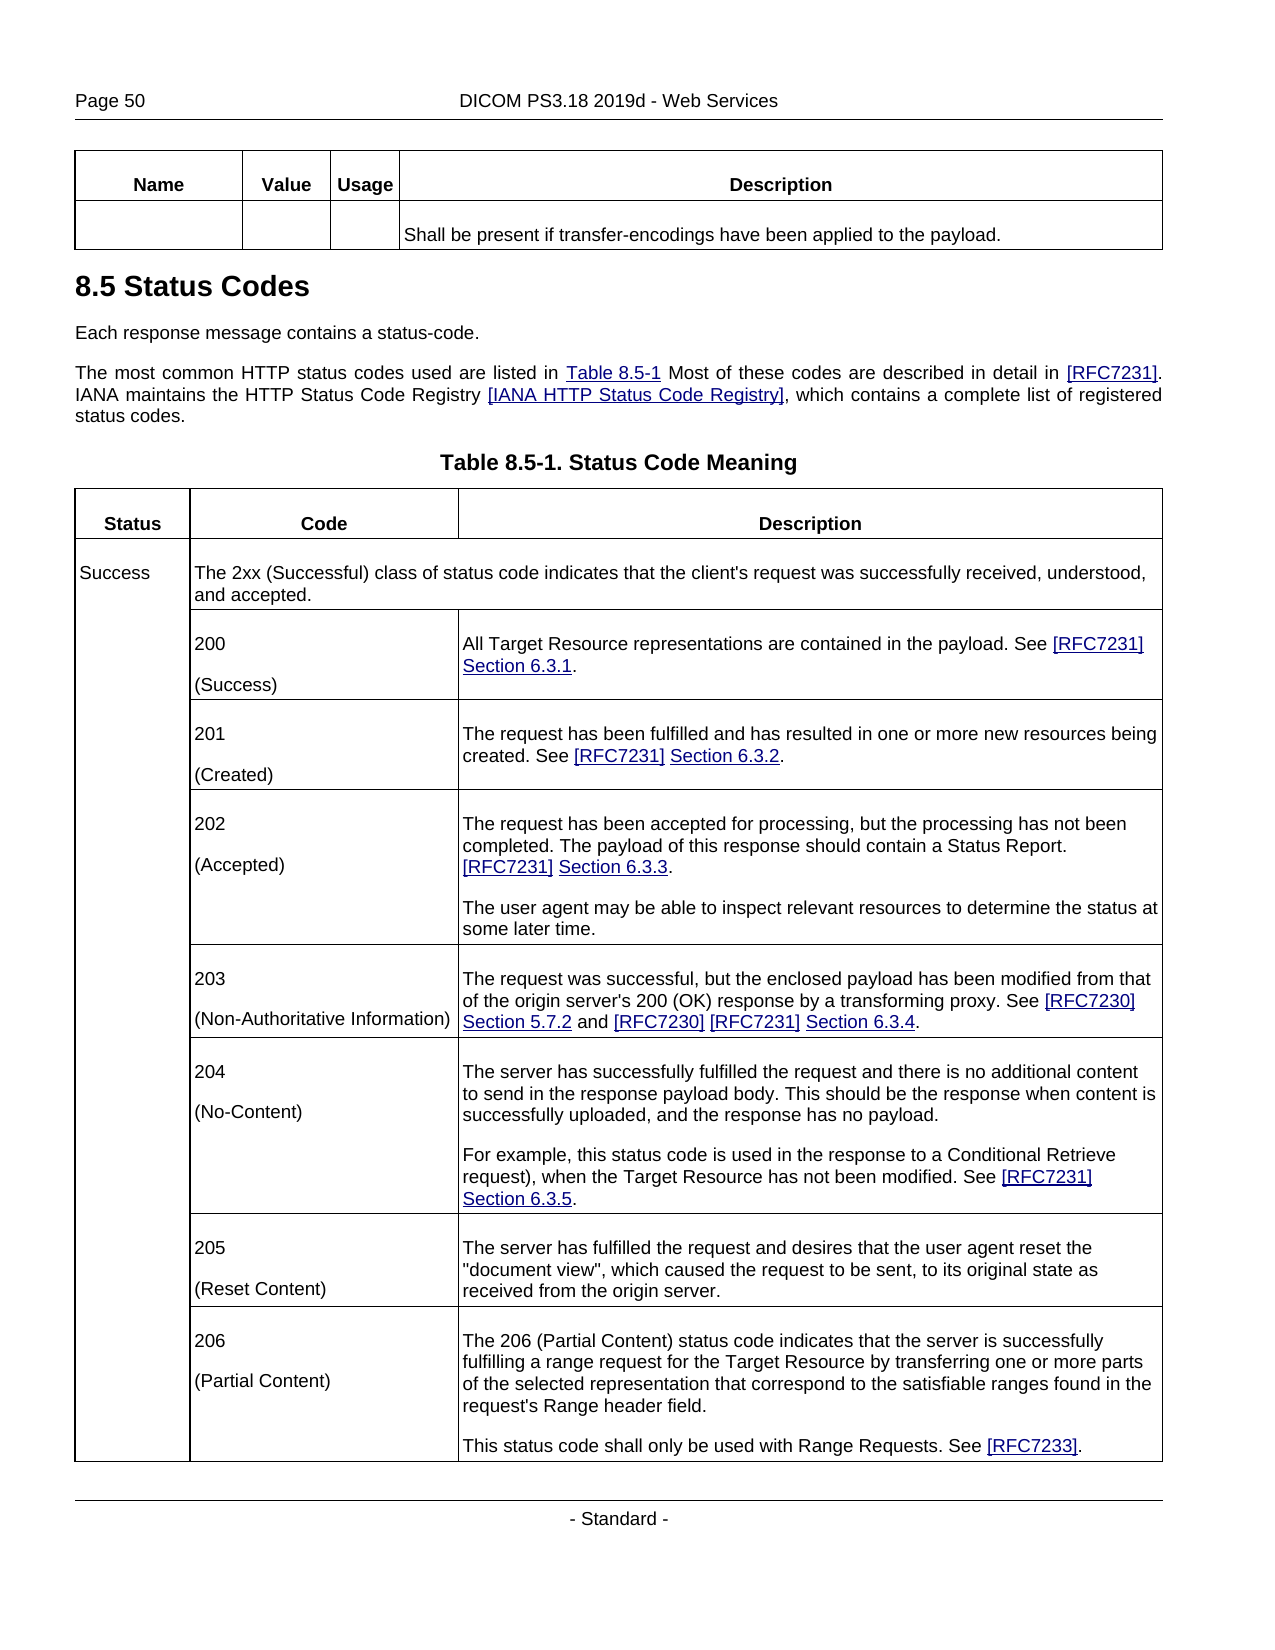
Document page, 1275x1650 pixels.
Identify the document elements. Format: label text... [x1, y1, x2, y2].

table_header Status [76, 489, 189, 538]
table_cell Shall be present if transfer-encodings have been applied to the payload. [400, 201, 1162, 249]
text Each response message contains a status-code. [75, 321, 1162, 343]
table_cell The request has been fulfilled and has resulted in one or more new resources being created. See [RFC7231] Section 6.3.2. [459, 700, 1162, 789]
table_header Value [243, 151, 330, 200]
table_header Code [191, 489, 458, 538]
table_cell All Target Resource representations are contained in the payload. See [RFC7231] Section 6.3.1. [459, 610, 1162, 699]
table_cell [331, 201, 399, 249]
table_cell 202 (Accepted) [191, 790, 458, 944]
table_header Description [400, 151, 1162, 200]
table_header Usage [331, 151, 399, 200]
table_cell 205 (Reset Content) [191, 1214, 458, 1306]
table_cell The 206 (Partial Content) status code indicates that the server is successfully fulfilling a range request for the Target Resource by transferring one or more parts of the selected representation that correspond to the satisfiable ranges found in the request's Range header field. This status code shall only be used with Range Requests. See [RFC7233]. [459, 1307, 1162, 1461]
table_cell 201 (Created) [191, 700, 458, 789]
table_header Name [76, 151, 242, 200]
text Table 8.5-1. Status Code Meaning [75, 449, 1162, 475]
table_cell The request has been accepted for processing, but the processing has not been completed. The payload of this response should contain a Status Report. [RFC7231] Section 6.3.3. The user agent may be able to inspect relevant resources to determine the status at some later time. [459, 790, 1162, 944]
table_cell 200 (Success) [191, 610, 458, 699]
table_cell The request was successful, but the enclosed payload has been modified from that of the origin server's 200 (OK) response by a transforming proxy. See [RFC7230] Section 5.7.2 and [RFC7230] [RFC7231] Section 6.3.4. [459, 945, 1162, 1037]
table_cell The server has successfully fulfilled the request and there is no additional content to send in the response payload body. This should be the response when content is successfully uploaded, and the response has no payload. For example, this status code is used in the response to a Conditional Retrieve request), when the Target Resource has not been modified. See [RFC7231] Section 6.3.5. [459, 1038, 1162, 1213]
table_cell 204 (No-Content) [191, 1038, 458, 1213]
text 8.5 Status Codes [75, 269, 1162, 303]
text The most common HTTP status codes used are listed in Table 8.5-1 Most of these codes are described in detail in [RFC7231]. IANA maintains the HTTP Status Code Registry [IANA HTTP Status Code Registry], which contains a complete list of registered status codes. [75, 362, 1162, 426]
table_cell 206 (Partial Content) [191, 1307, 458, 1461]
table_cell The server has fulfilled the request and desires that the user agent reset the "document view", which caused the request to be sent, to its original state as received from the origin server. [459, 1214, 1162, 1306]
table_header Description [459, 489, 1162, 538]
table_cell The 2xx (Successful) class of status code indicates that the client's request was successfully received, understood, and accepted. [191, 539, 1162, 609]
table_cell 203 (Non-Authoritative Information) [191, 945, 458, 1037]
table_cell [76, 201, 242, 249]
table_cell [243, 201, 330, 249]
table_cell Success [76, 539, 189, 1461]
